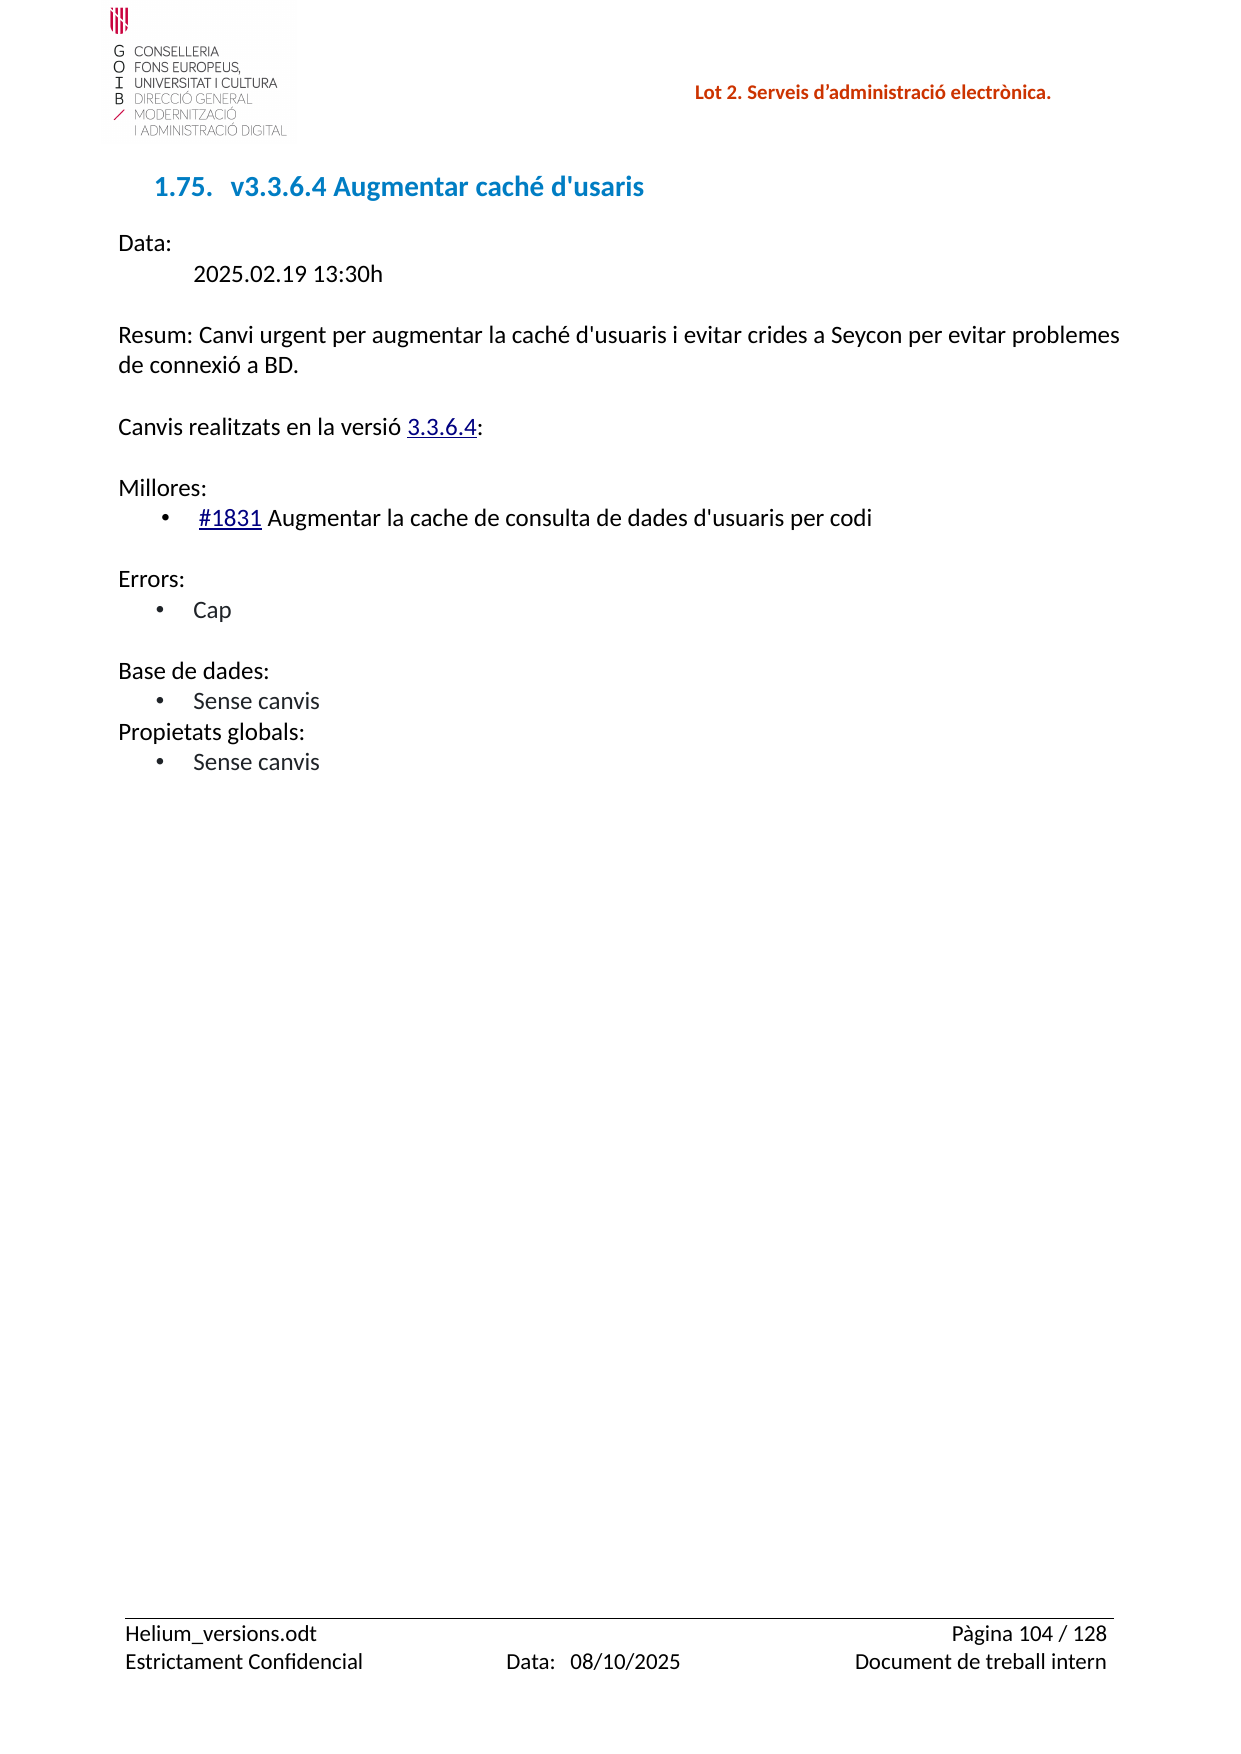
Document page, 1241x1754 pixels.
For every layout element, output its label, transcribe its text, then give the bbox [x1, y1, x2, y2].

text Resum: Canvi urgent per augmentar la caché d'usuaris i evitar crides a Seycon per evitar problemes de connexió a BD. [118, 319, 1122, 380]
list Sense canvis [156, 685, 1122, 716]
text Data: [118, 228, 1122, 258]
text Base de dades: [118, 655, 1122, 685]
text Millores: [118, 472, 1122, 502]
text Errors: [118, 563, 1122, 594]
subtitle v3.3.6.4 Augmentar caché d'usaris [153, 168, 1122, 204]
text Canvis realitzats en la versió 3.3.6.4: [118, 411, 1122, 441]
picture [100, 0, 297, 144]
list Cap [156, 594, 1122, 624]
list Sense canvis [156, 746, 1122, 777]
text Propietats globals: [118, 716, 1122, 746]
list #1831 Augmentar la cache de consulta de dades d'usuaris per codi [161, 502, 1122, 533]
text 2025.02.19 13:30h [118, 258, 1122, 289]
